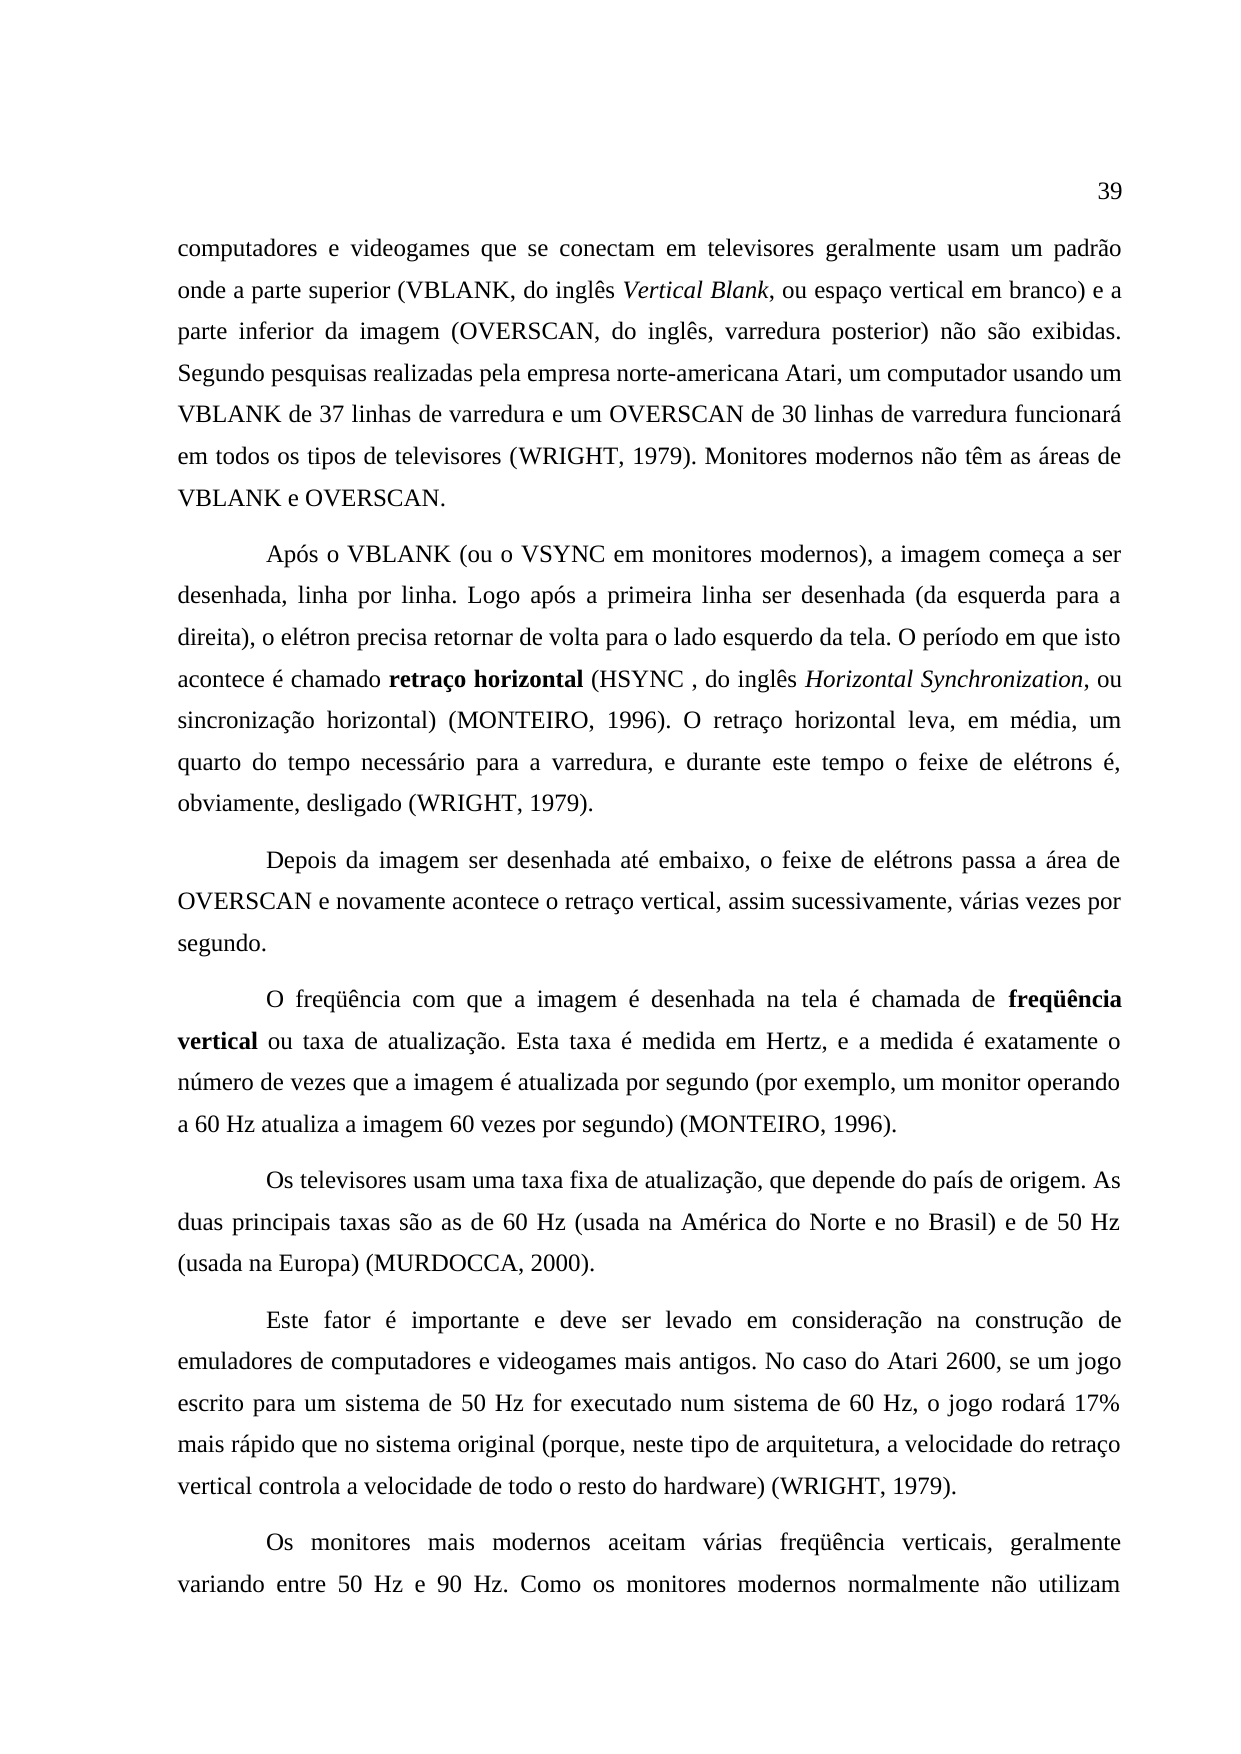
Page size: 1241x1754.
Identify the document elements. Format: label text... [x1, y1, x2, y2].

text Após o VBLANK (ou o VSYNC em monitores modernos), a imagem começa a ser desenhada, linha por linha. Logo após a primeira linha ser desenhada (da esquerda para a direita), o elétron precisa retornar de volta para o lado esquerdo da tela. O período em que isto acontece é chamado retraço horizontal (HSYNC , do inglês Horizontal Synchronization, ou sincronização horizontal) (MONTEIRO, 1996). O retraço horizontal leva, em média, um quarto do tempo necessário para a varredura, e durante este tempo o feixe de elétrons é, obviamente, desligado (WRIGHT, 1979). [177, 540, 1122, 817]
text Depois da imagem ser desenhada até embaixo, o feixe de elétrons passa a área de OVERSCAN e novamente acontece o retraço vertical, assim sucessivamente, várias vezes por segundo. [177, 846, 1122, 957]
text O freqüência com que a imagem é desenhada na tela é chamada de freqüência vertical ou taxa de atualização. Esta taxa é medida em Hertz, e a medida é exatamente o número de vezes que a imagem é atualizada por segundo (por exemplo, um monitor operando a 60 Hz atualiza a imagem 60 vezes por segundo) (MONTEIRO, 1996). [177, 985, 1122, 1138]
text Este fator é importante e deve ser levado em consideração na construção de emuladores de computadores e videogames mais antigos. No caso do Atari 2600, se um jogo escrito para um sistema de 50 Hz for executado num sistema de 60 Hz, o jogo rodará 17% mais rápido que no sistema original (porque, neste tipo de arquitetura, a velocidade do retraço vertical controla a velocidade de todo o resto do hardware) (WRIGHT, 1979). [177, 1306, 1122, 1500]
text computadores e videogames que se conectam em televisores geralmente usam um padrão onde a parte superior (VBLANK, do inglês Vertical Blank, ou espaço vertical em branco) e a parte inferior da imagem (OVERSCAN, do inglês, varredura posterior) não são exibidas. Segundo pesquisas realizadas pela empresa norte-americana Atari, um computador usando um VBLANK de 37 linhas de varredura e um OVERSCAN de 30 linhas de varredura funcionará em todos os tipos de televisores (WRIGHT, 1979). Monitores modernos não têm as áreas de VBLANK e OVERSCAN. [177, 234, 1122, 511]
text Os monitores mais modernos aceitam várias freqüência verticais, geralmente variando entre 50 Hz e 90 Hz. Como os monitores modernos normalmente não utilizam [177, 1528, 1122, 1598]
text Os televisores usam uma taxa fixa de atualização, que depende do país de origem. As duas principais taxas são as de 60 Hz (usada na América do Norte e no Brasil) e de 50 Hz (usada na Europa) (MURDOCCA, 2000). [177, 1166, 1122, 1277]
